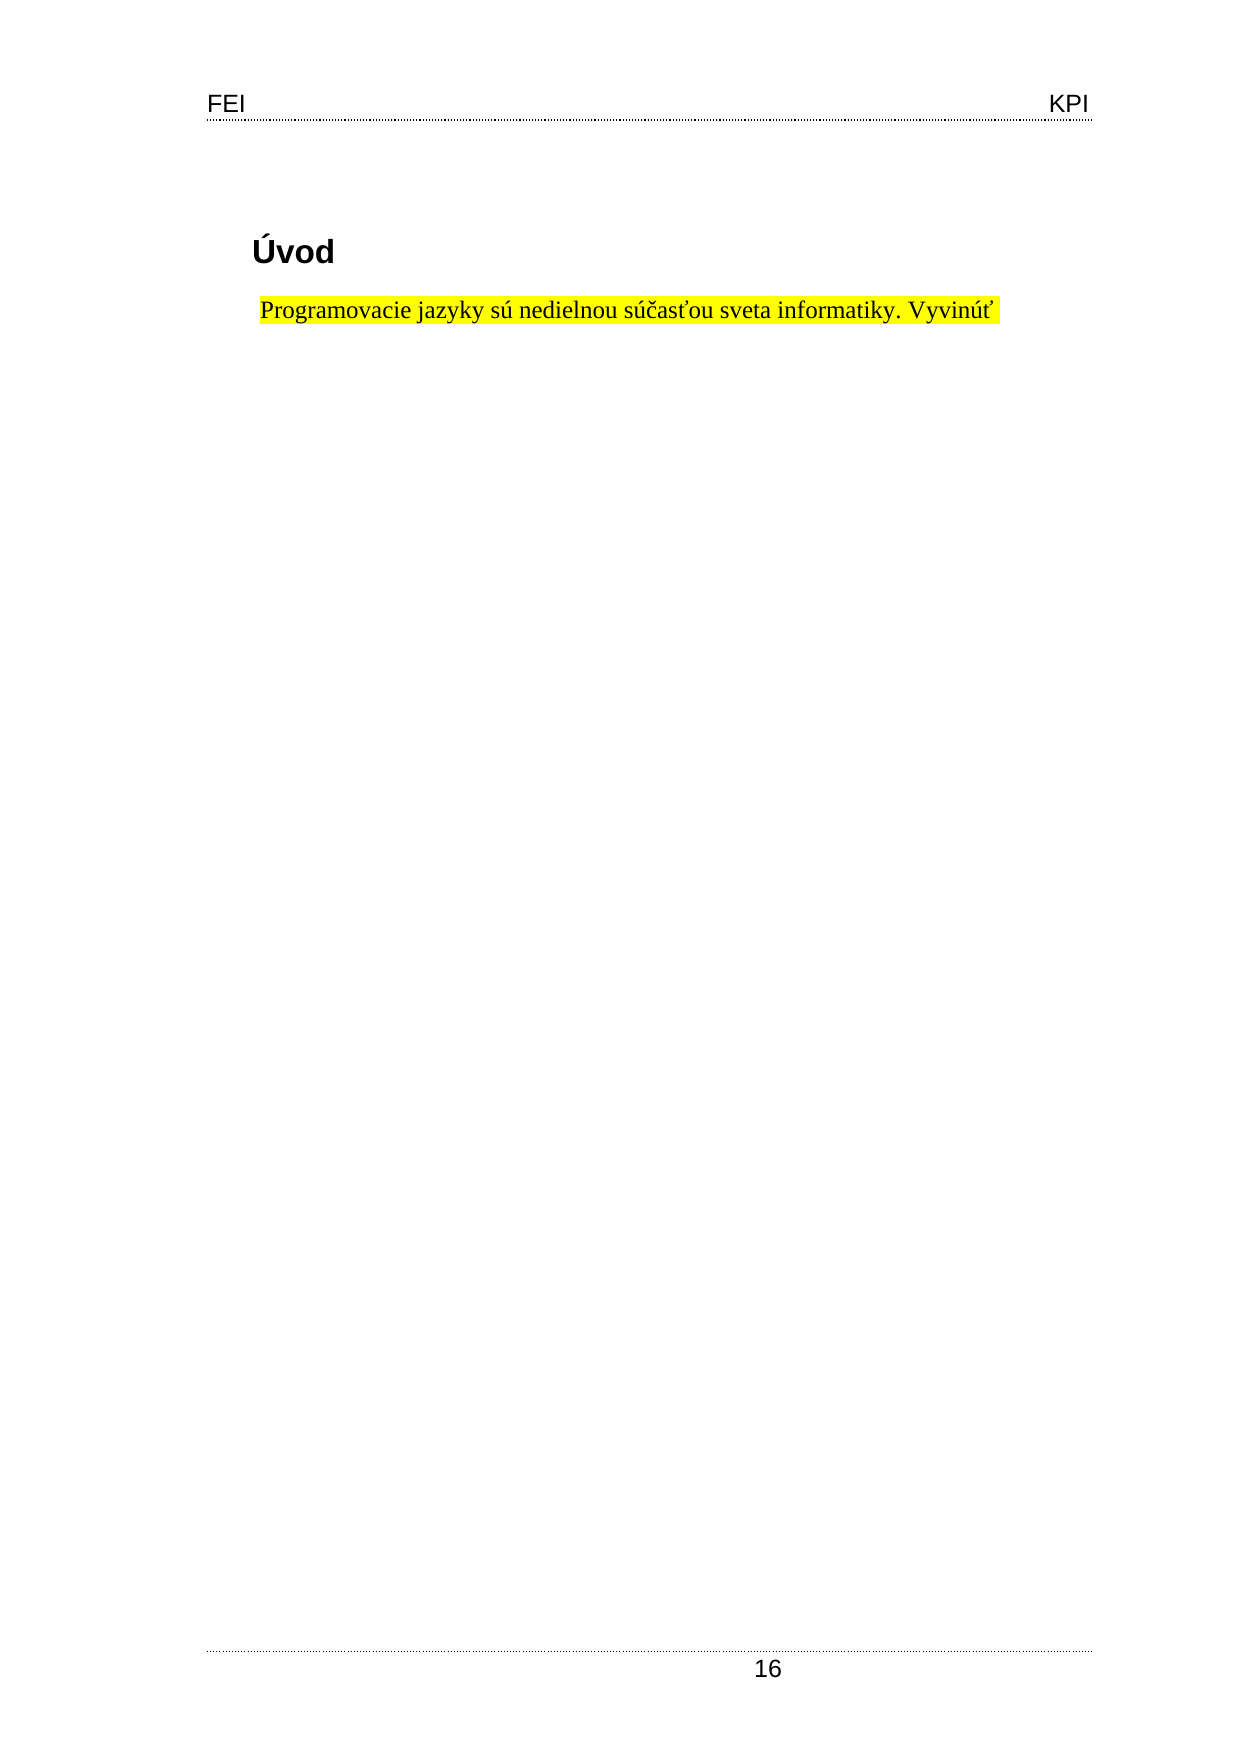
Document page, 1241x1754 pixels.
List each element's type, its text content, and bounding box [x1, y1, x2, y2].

list Úvod [207, 232, 1092, 270]
text Programovacie jazyky sú nedielnou súčasťou sveta informatiky. Vyvinúť [207, 296, 1092, 324]
